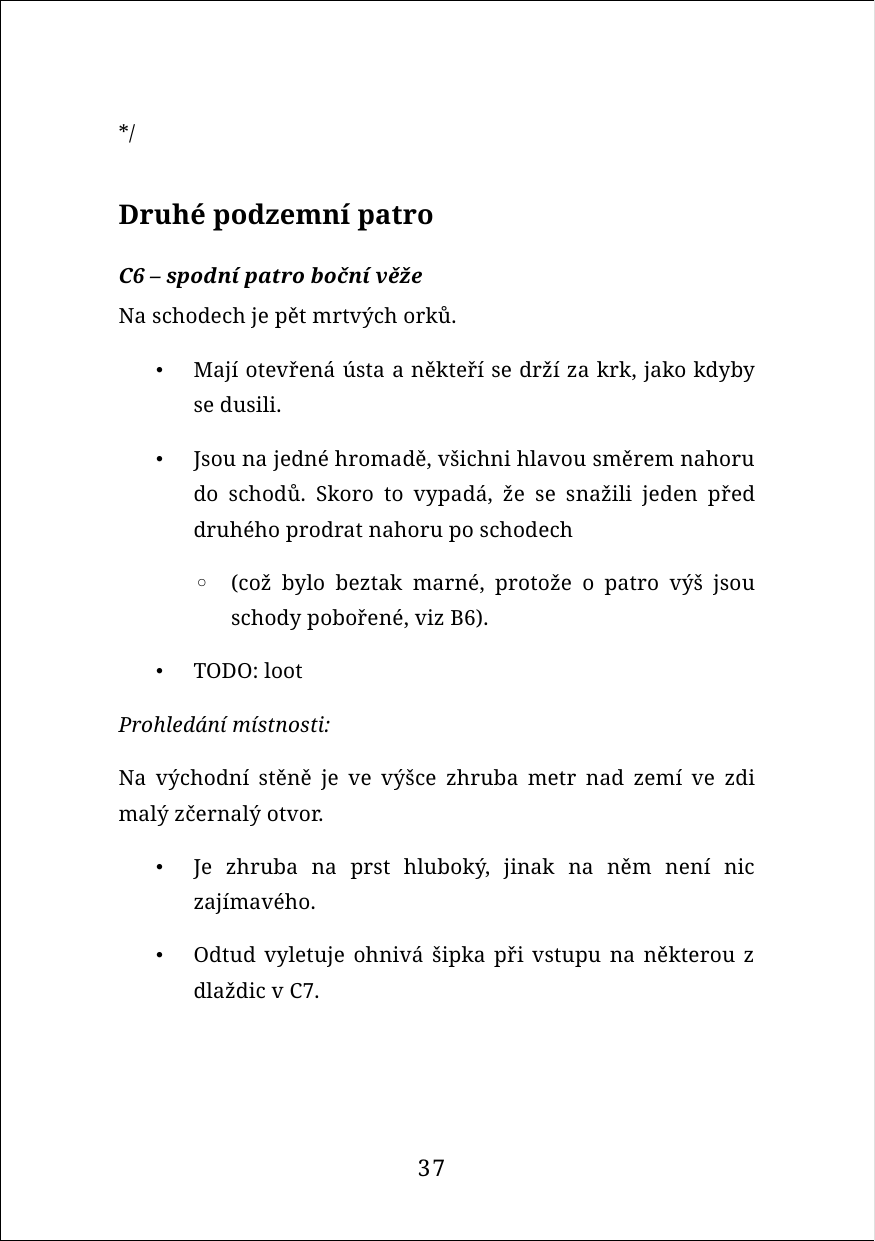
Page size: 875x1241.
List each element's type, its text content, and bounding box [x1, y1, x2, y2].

list Jsou na jedné hromadě, všichni hlavou směrem nahoru do schodů. Skoro to vypadá, že se snažili jeden před druhého prodrat nahoru po schodech [156, 444, 756, 543]
list Mají otevřená ústa a někteří se drží za krk, jako kdyby se dusili. [156, 355, 756, 419]
list Je zhruba na prst hluboký, jinak na něm není nic zajímavého. [156, 852, 756, 916]
text Na schodech je pět mrtvých orků. [118, 302, 756, 330]
text */ [118, 118, 756, 147]
list Odtud vyletuje ohnivá šipka při vstupu na některou z dlaždic v C7. [156, 941, 756, 1004]
list TODO: loot [156, 657, 756, 685]
text Prohledání místnosti: [118, 710, 756, 738]
subtitle Druhé podzemní patro [118, 195, 756, 232]
list (což bylo beztak marné, protože o patro výš jsou schody pobořené, viz B6). [193, 568, 756, 632]
subtitle C6 – spodní patro boční věže [118, 261, 756, 290]
text Na východní stěně je ve výšce zhruba metr nad zemí ve zdi malý zčernalý otvor. [118, 763, 756, 827]
